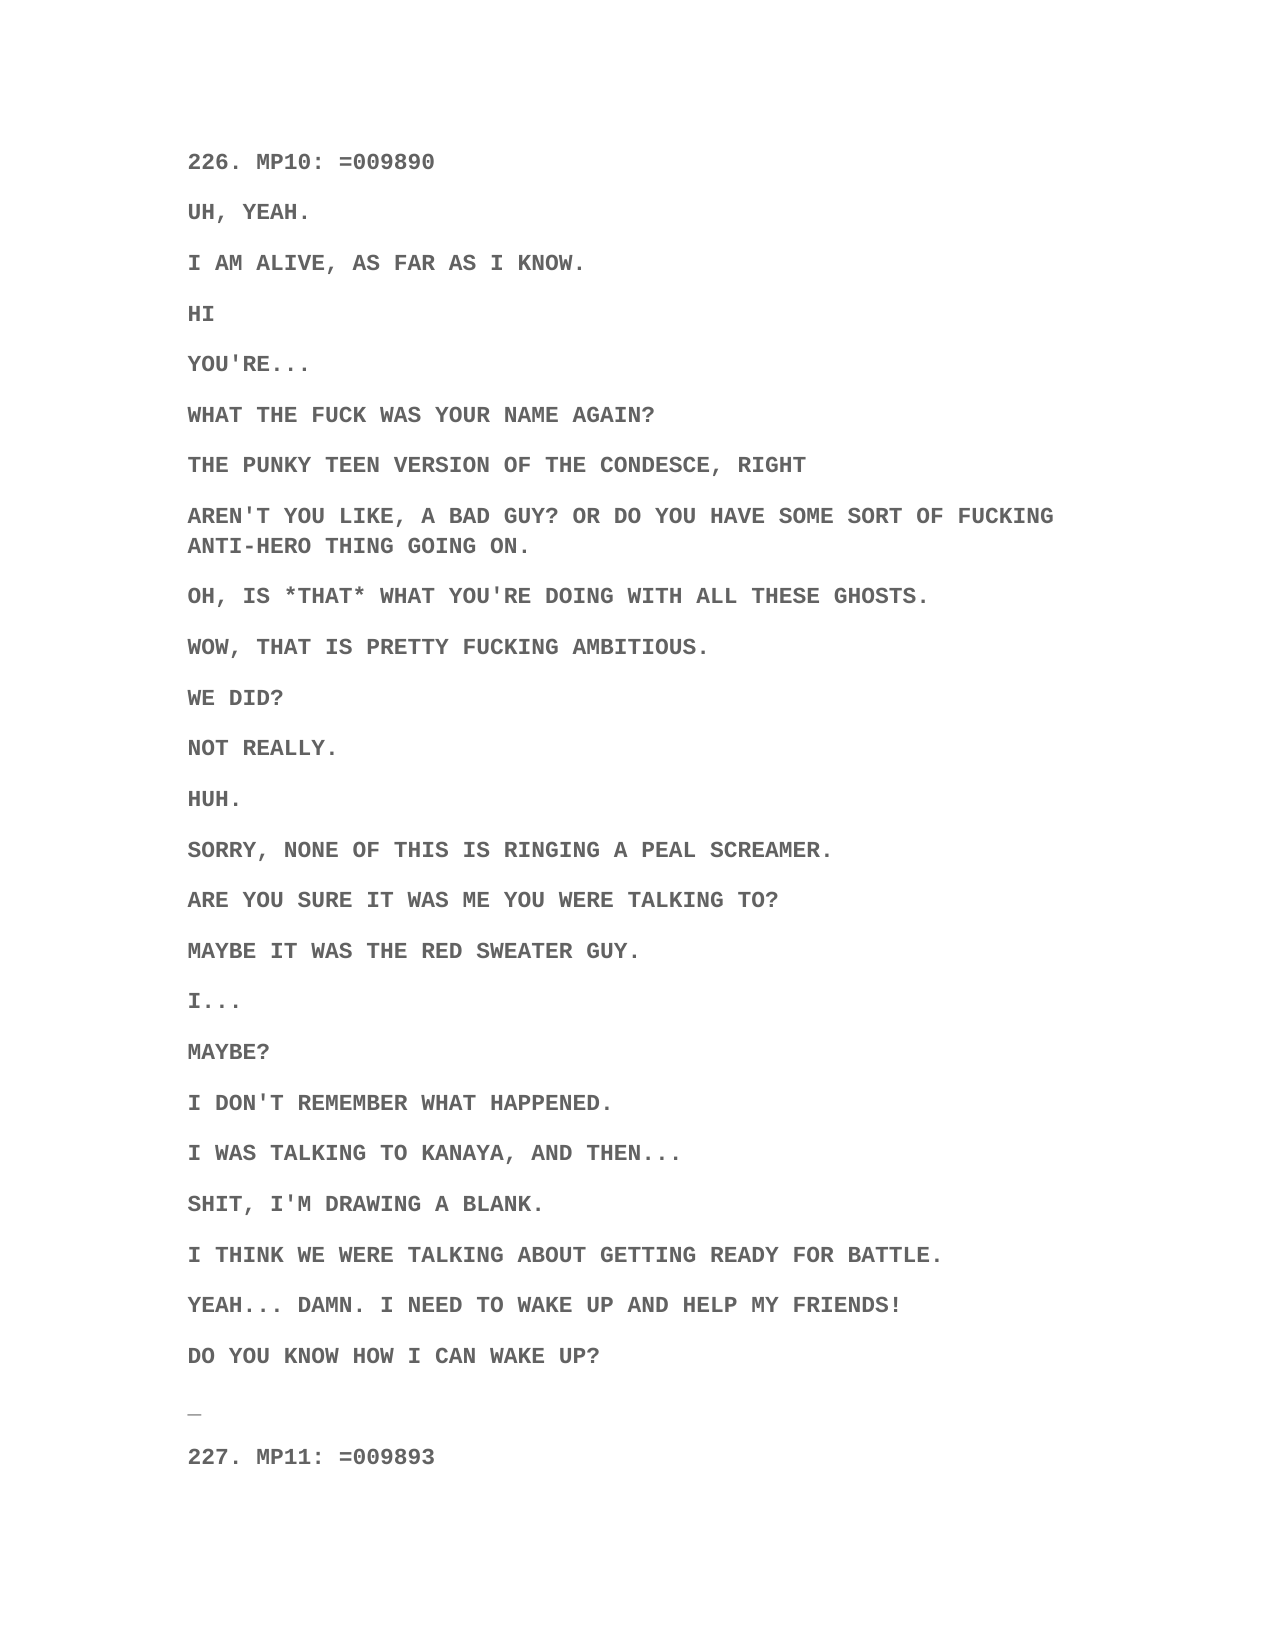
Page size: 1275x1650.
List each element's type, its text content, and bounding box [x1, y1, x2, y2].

text NOT REALLY. [187, 737, 1087, 763]
text I THINK WE WERE TALKING ABOUT GETTING READY FOR BATTLE. [187, 1243, 1087, 1269]
text UH, YEAH. [187, 201, 1087, 227]
text OH, IS *THAT* WHAT YOU'RE DOING WITH ALL THESE GHOSTS. [187, 585, 1087, 611]
text HUH. [187, 787, 1087, 813]
text SORRY, NONE OF THIS IS RINGING A PEAL SCREAMER. [187, 838, 1087, 864]
text ARE YOU SURE IT WAS ME YOU WERE TALKING TO? [187, 888, 1087, 914]
text _ [187, 1395, 1087, 1421]
text WHAT THE FUCK WAS YOUR NAME AGAIN? [187, 403, 1087, 429]
text 226. MP10: =009890 [187, 150, 1087, 176]
text 227. MP11: =009893 [187, 1445, 1087, 1471]
text I AM ALIVE, AS FAR AS I KNOW. [187, 251, 1087, 277]
text SHIT, I'M DRAWING A BLANK. [187, 1192, 1087, 1218]
text I WAS TALKING TO KANAYA, AND THEN... [187, 1142, 1087, 1168]
text WE DID? [187, 686, 1087, 712]
text I DON'T REMEMBER WHAT HAPPENED. [187, 1091, 1087, 1117]
text YOU'RE... [187, 352, 1087, 378]
text I... [187, 990, 1087, 1016]
text WOW, THAT IS PRETTY FUCKING AMBITIOUS. [187, 635, 1087, 661]
text HI [187, 302, 1087, 328]
text YEAH... DAMN. I NEED TO WAKE UP AND HELP MY FRIENDS! [187, 1293, 1087, 1319]
text MAYBE? [187, 1040, 1087, 1066]
text THE PUNKY TEEN VERSION OF THE CONDESCE, RIGHT [187, 454, 1087, 480]
text MAYBE IT WAS THE RED SWEATER GUY. [187, 939, 1087, 965]
text DO YOU KNOW HOW I CAN WAKE UP? [187, 1344, 1087, 1370]
text AREN'T YOU LIKE, A BAD GUY? OR DO YOU HAVE SOME SORT OF FUCKING ANTI-HERO THING GOING ON. [187, 504, 1087, 560]
